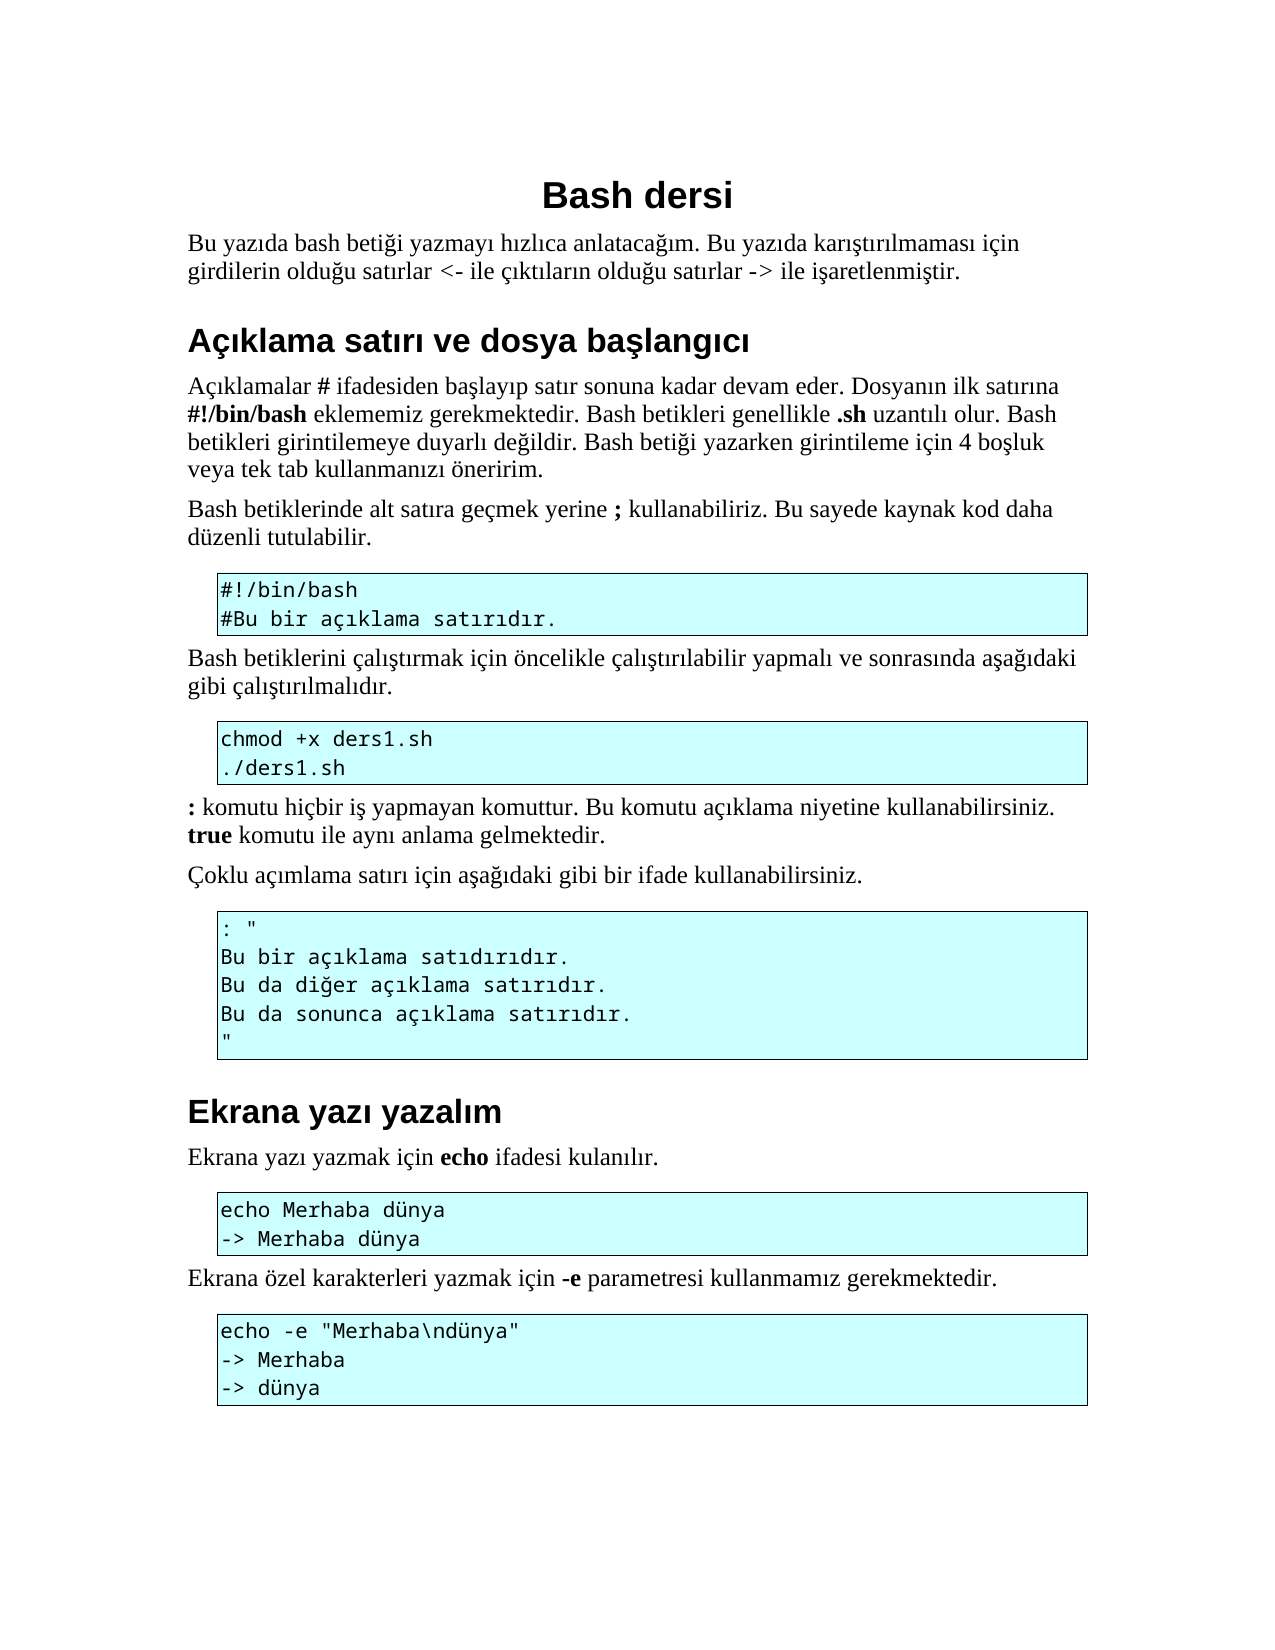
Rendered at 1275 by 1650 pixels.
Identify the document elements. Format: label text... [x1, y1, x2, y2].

text Ekrana özel karakterleri yazmak için -e parametresi kullanmamız gerekmektedir. [187, 1264, 1087, 1292]
text Bu yazıda bash betiği yazmayı hızlıca anlatacağım. Bu yazıda karıştırılmaması için girdilerin olduğu satırlar <- ile çıktıların olduğu satırlar -> ile işaretlenmiştir. [187, 229, 1087, 285]
text : " Bu bir açıklama satıdırıdır. Bu da diğer açıklama satırıdır. Bu da sonunca açıklama satırıdır. " [218, 912, 1087, 1059]
text chmod +x ders1.sh ./ders1.sh [218, 722, 1087, 784]
subtitle Ekrana yazı yazalım [187, 1093, 1087, 1131]
text Çoklu açımlama satırı için aşağıdaki gibi bir ifade kullanabilirsiniz. [187, 861, 1087, 889]
text Açıklamalar # ifadesiden başlayıp satır sonuna kadar devam eder. Dosyanın ilk satırına #!/bin/bash eklememiz gerekmektedir. Bash betikleri genellikle .sh uzantılı olur. Bash betikleri girintilemeye duyarlı değildir. Bash betiği yazarken girintileme için 4 boşluk veya tek tab kullanmanızı öneririm. [187, 372, 1087, 483]
text echo -e "Merhaba\ndünya" -> Merhaba -> dünya [218, 1315, 1087, 1405]
subtitle Açıklama satırı ve dosya başlangıcı [187, 322, 1087, 360]
text #!/bin/bash #Bu bir açıklama satırıdır. [218, 574, 1087, 635]
text Ekrana yazı yazmak için echo ifadesi kulanılır. [187, 1143, 1087, 1171]
text echo Merhaba dünya -> Merhaba dünya [218, 1193, 1087, 1255]
text : komutu hiçbir iş yapmayan komuttur. Bu komutu açıklama niyetine kullanabilirsiniz. true komutu ile aynı anlama gelmektedir. [187, 793, 1087, 849]
text Bash betiklerini çalıştırmak için öncelikle çalıştırılabilir yapmalı ve sonrasında aşağıdaki gibi çalıştırılmalıdır. [187, 644, 1087, 700]
title Bash dersi [187, 175, 1087, 217]
text Bash betiklerinde alt satıra geçmek yerine ; kullanabiliriz. Bu sayede kaynak kod daha düzenli tutulabilir. [187, 496, 1087, 551]
